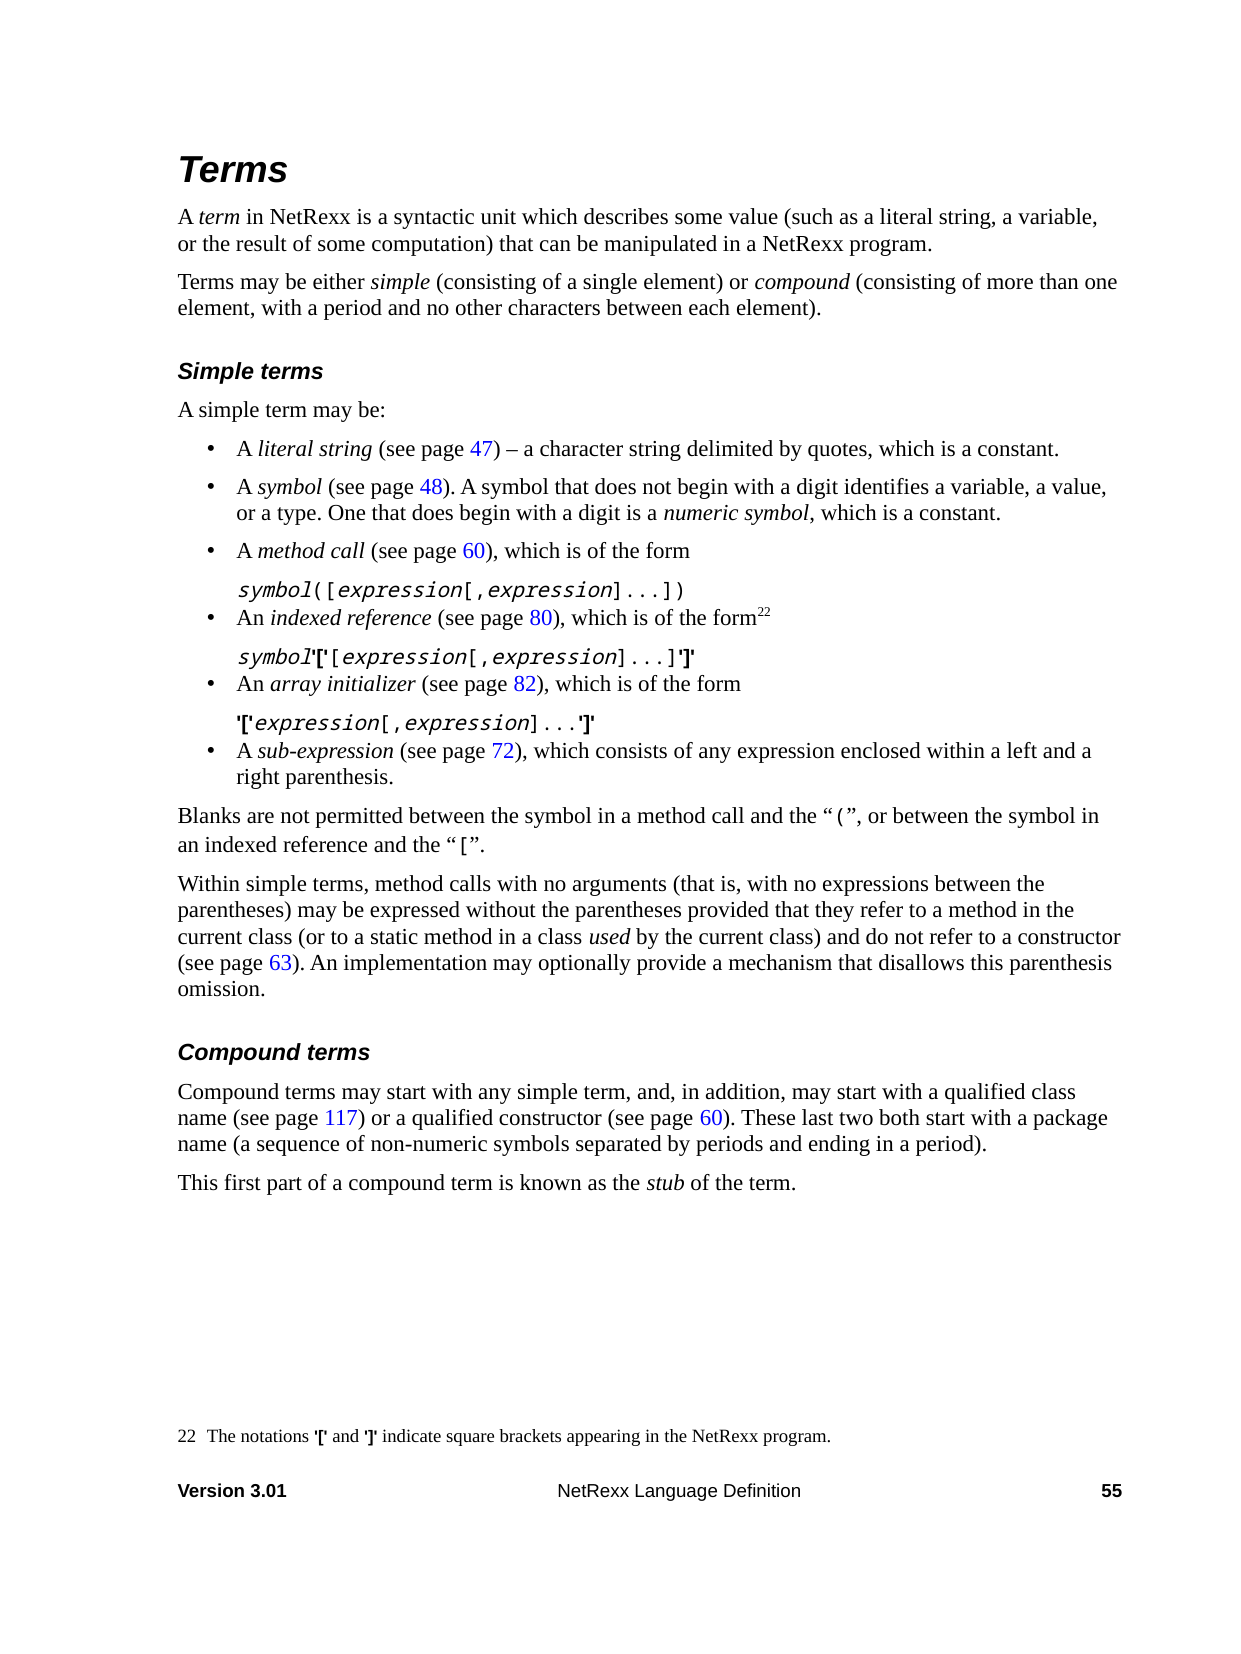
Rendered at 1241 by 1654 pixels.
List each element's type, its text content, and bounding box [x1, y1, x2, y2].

list An array initializer (see page ), which is of the form [207, 670, 1122, 697]
text Terms may be either simple (consisting of a single element) or compound (consisting of more than one element, with a period and no other characters between each element). [177, 268, 1122, 320]
subtitle Compound terms [177, 1038, 1122, 1065]
list The notations '[' and ']' indicate square brackets appearing in the NetRexx program. [177, 1425, 1122, 1447]
subtitle Simple terms [177, 357, 1122, 384]
list A sub-expression (see page ), which consists of any expression enclosed within a left and a right parenthesis. [207, 737, 1122, 789]
text A term in NetRexx is a syntactic unit which describes some value (such as a literal string, a variable, or the result of some computation) that can be manipulated in a NetRexx program. [177, 203, 1122, 256]
list A symbol (see page ). A symbol that does not begin with a digit identifies a variable, a value, or a type. One that does begin with a digit is a numeric symbol, which is a constant. [207, 473, 1122, 525]
list A literal string (see page ) – a character string delimited by quotes, which is a constant. [207, 434, 1122, 461]
text Blanks are not permitted between the symbol in a method call and the “(”, or between the symbol in an indexed reference and the “[”. [177, 801, 1122, 858]
list '['expression[,expression]...']' [207, 708, 1122, 737]
text A simple term may be: [177, 396, 1122, 423]
list symbol'['[expression[,expression]...]']' [207, 642, 1122, 670]
list symbol([expression[,expression]...]) [207, 575, 1122, 604]
list An indexed reference (see page ), which is of the form [207, 604, 1122, 630]
subtitle Terms [177, 148, 1122, 191]
list A method call (see page ), which is of the form [207, 537, 1122, 563]
text This first part of a compound term is known as the stub of the term. [177, 1169, 1122, 1195]
text Within simple terms, method calls with no arguments (that is, with no expressions between the parentheses) may be expressed without the parentheses provided that they refer to a method in the current class (or to a static method in a class used by the current class) and do not refer to a constructor (see page ). An implementation may optionally provide a mechanism that disallows this parenthesis omission. [177, 870, 1122, 1002]
text Compound terms may start with any simple term, and, in addition, may start with a qualified class name (see page ) or a qualified constructor (see page ). These last two both start with a package name (a sequence of non-numeric symbols separated by periods and ending in a period). [177, 1078, 1122, 1157]
